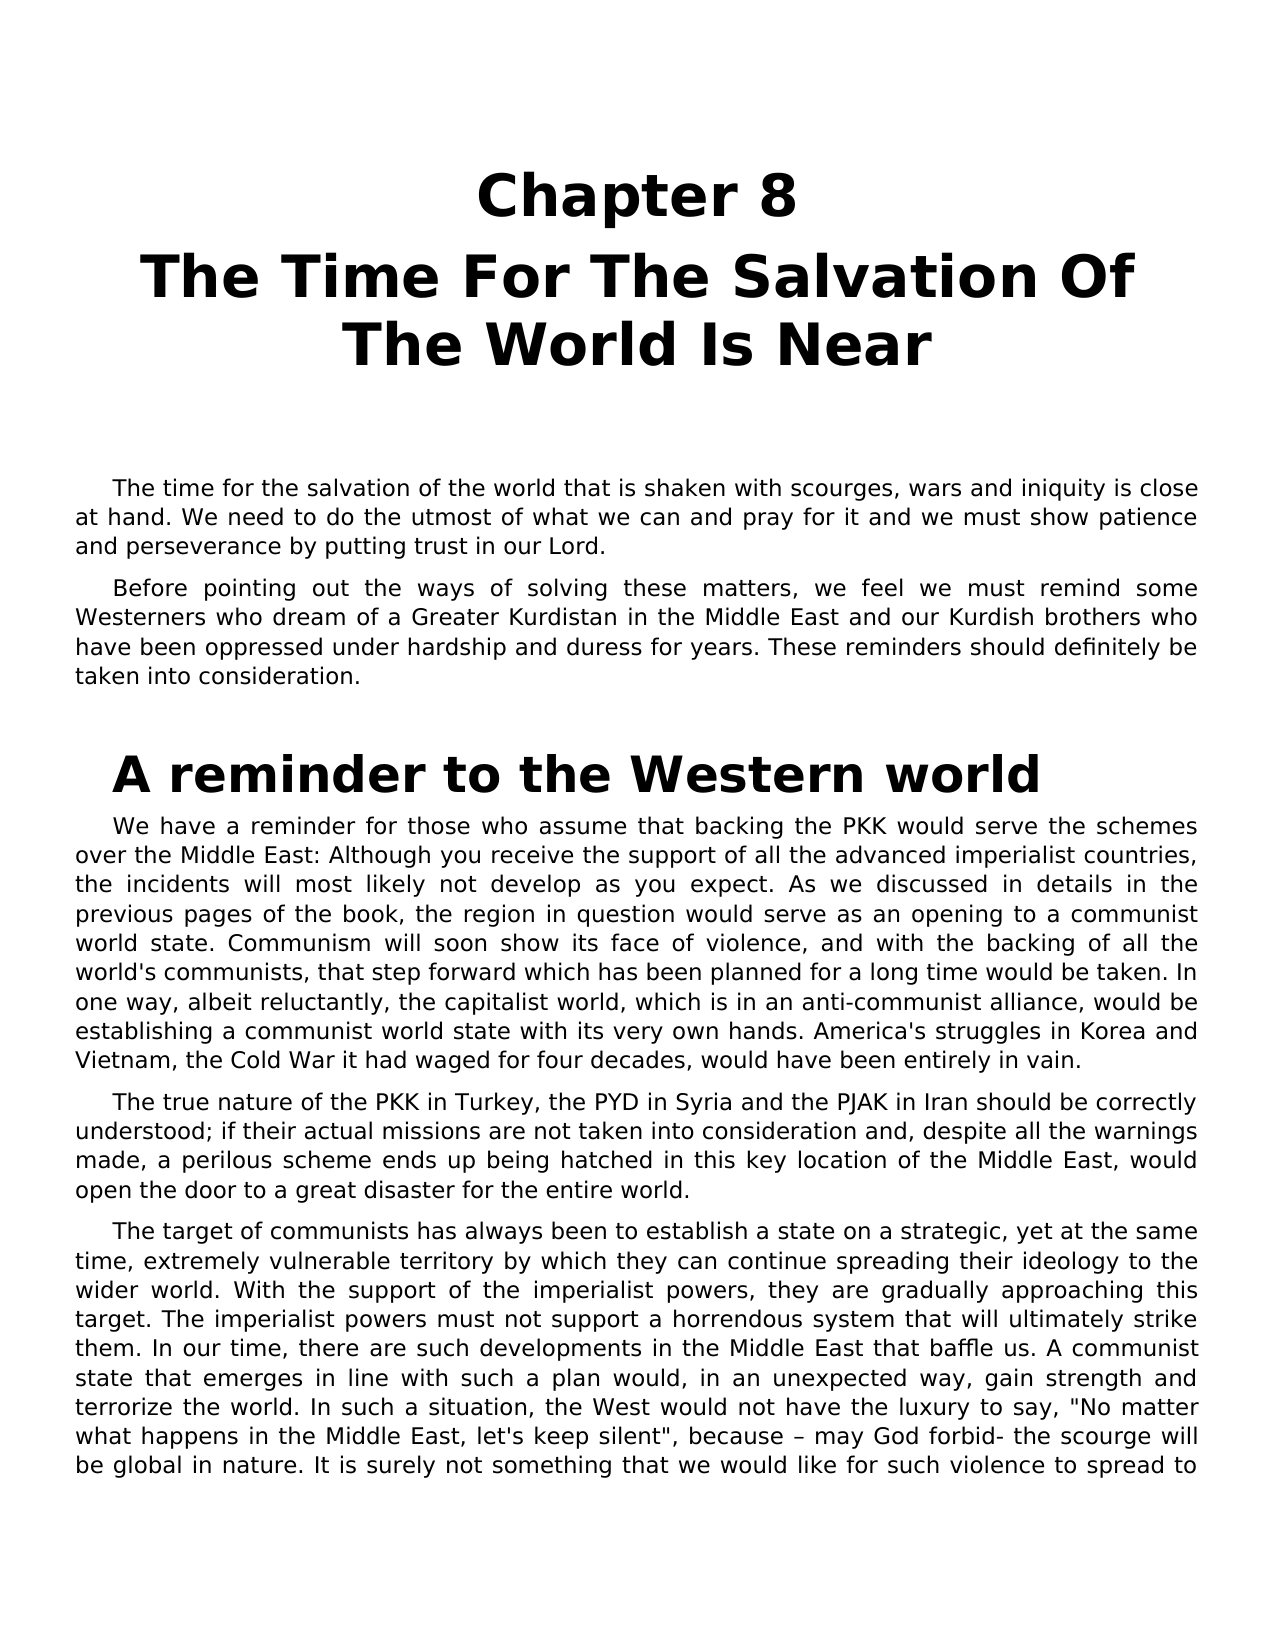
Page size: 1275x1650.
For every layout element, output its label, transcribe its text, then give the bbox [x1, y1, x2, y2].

subtitle Chapter 8 [75, 162, 1200, 230]
text The time for the salvation of the world that is shaken with scourges, wars and iniquity is close at hand. We need to do the utmost of what we can and pray for it and we must show patience and perseverance by putting trust in our Lord. [75, 475, 1200, 560]
subtitle A reminder to the Western world [112, 746, 1200, 805]
text The true nature of the PKK in Turkey, the PYD in Syria and the PJAK in Iran should be correctly understood; if their actual missions are not taken into consideration and, despite all the warnings made, a perilous scheme ends up being hatched in this key location of the Middle East, would open the door to a great disaster for the entire world. [75, 1089, 1200, 1203]
text The target of communists has always been to establish a state on a strategic, yet at the same time, extremely vulnerable territory by which they can continue spreading their ideology to the wider world. With the support of the imperialist powers, they are gradually approaching this target. The imperialist powers must not support a horrendous system that will ultimately strike them. In our time, there are such developments in the Middle East that baffle us. A communist state that emerges in line with such a plan would, in an unexpected way, gain strength and terrorize the world. In such a situation, the West would not have the luxury to say, "No matter what happens in the Middle East, let's keep silent", because – may God forbid- the scourge will be global in nature. It is surely not something that we would like for such violence to spread to [75, 1218, 1200, 1479]
text Before pointing out the ways of solving these matters, we feel we must remind some Westerners who dream of a Greater Kurdistan in the Middle East and our Kurdish brothers who have been oppressed under hardship and duress for years. These reminders should definitely be taken into consideration. [75, 575, 1200, 689]
text We have a reminder for those who assume that backing the PKK would serve the schemes over the Middle East: Although you receive the support of all the advanced imperialist countries, the incidents will most likely not develop as you expect. As we discussed in details in the previous pages of the book, the region in question would serve as an opening to a communist world state. Communism will soon show its face of violence, and with the backing of all the world's communists, that step forward which has been planned for a long time would be taken. In one way, albeit reluctantly, the capitalist world, which is in an anti-communist alliance, would be establishing a communist world state with its very own hands. America's struggles in Korea and Vietnam, the Cold War it had waged for four decades, would have been entirely in vain. [75, 813, 1200, 1074]
subtitle The Time For The Salvation Of The World Is Near [75, 243, 1200, 379]
